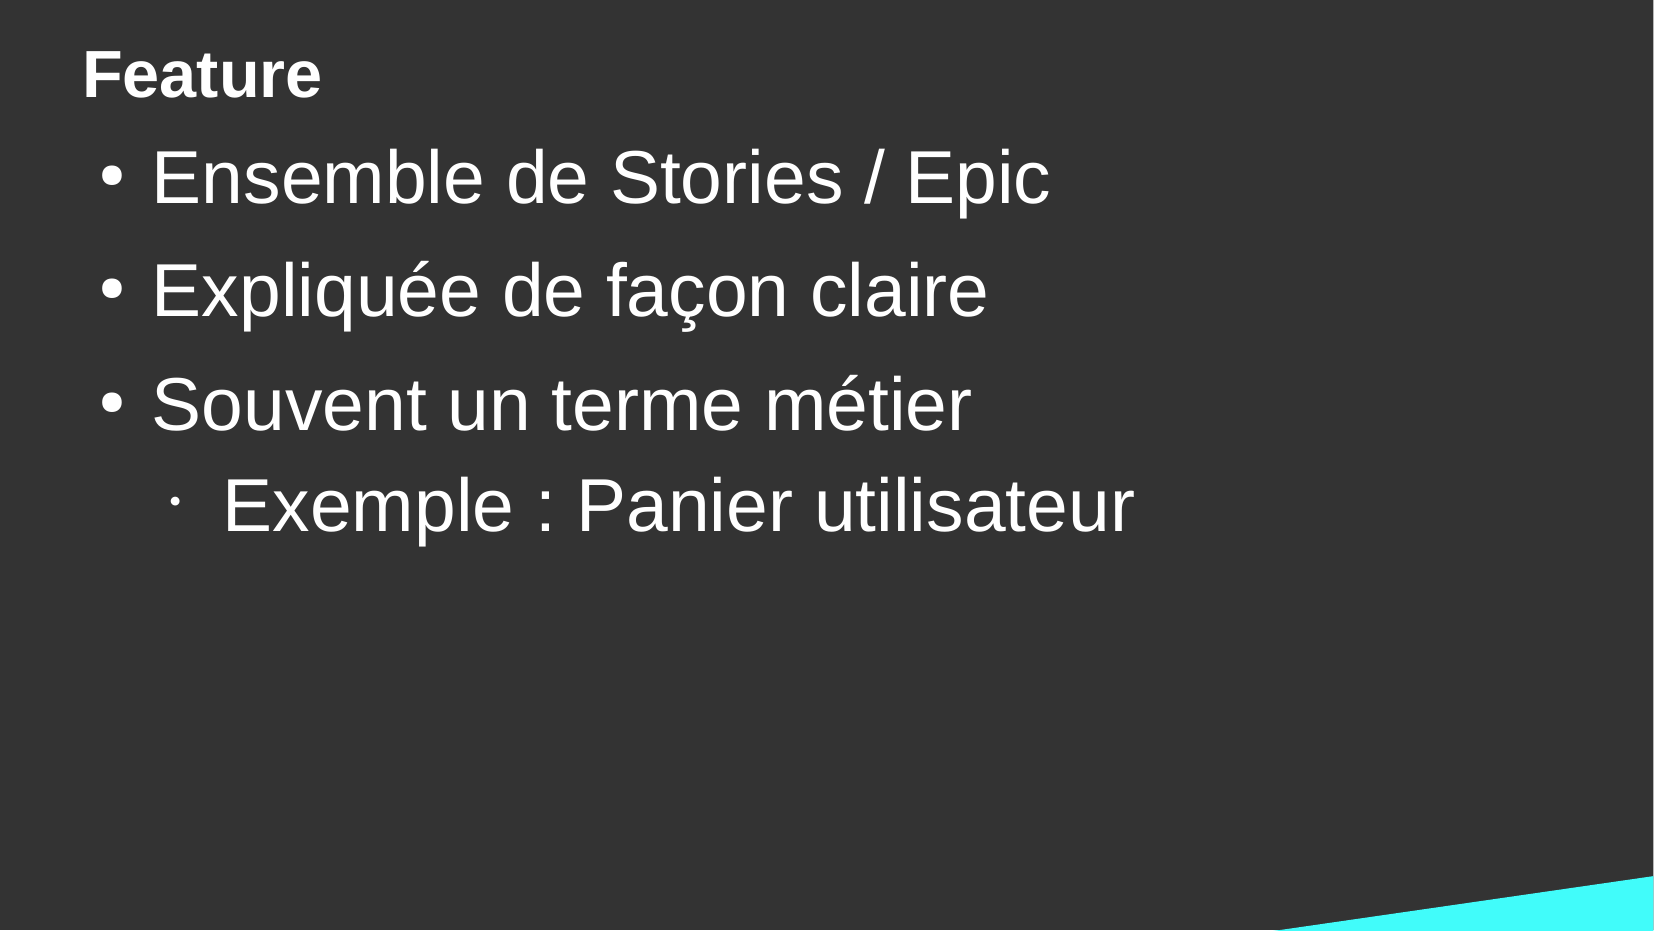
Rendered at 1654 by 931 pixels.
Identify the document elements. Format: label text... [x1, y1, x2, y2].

list Ensemble de Stories / Epic Expliquée de façon claire Souvent un terme métier Exemple : Panier utilisateur [80, 135, 1620, 777]
text_box [1273, 876, 1654, 931]
title Feature [82, 37, 1571, 122]
